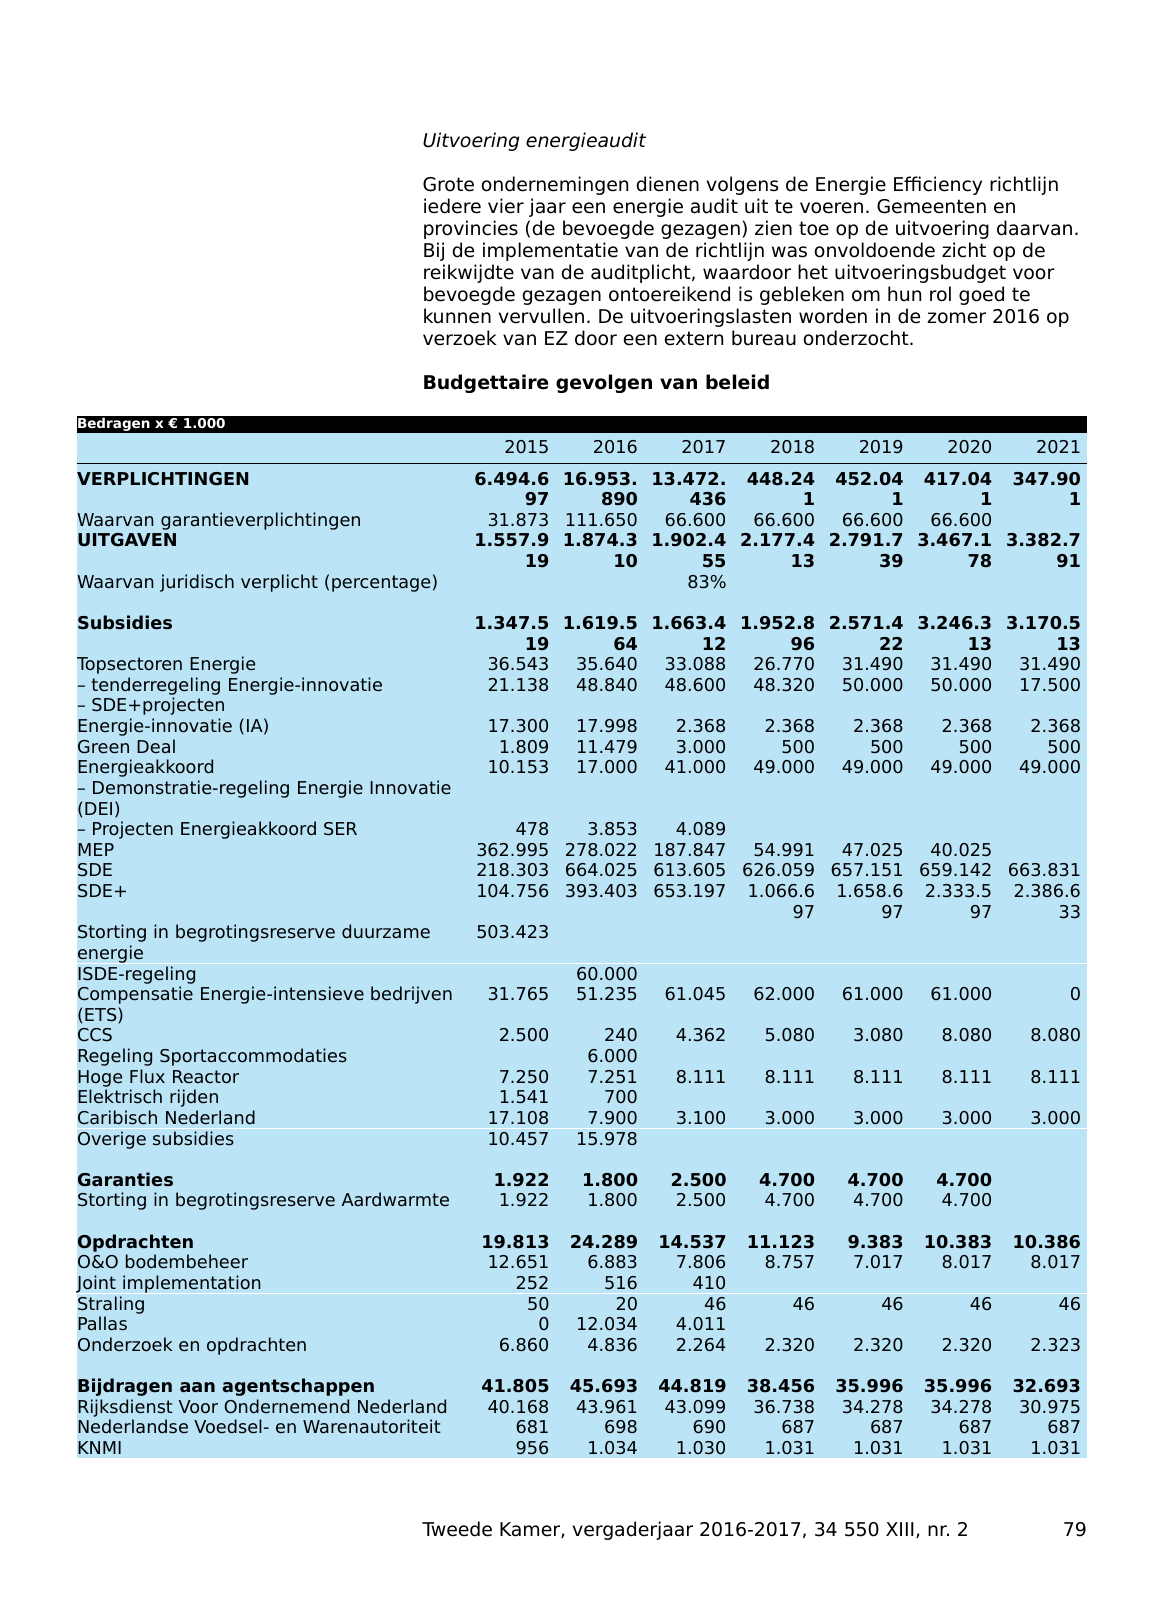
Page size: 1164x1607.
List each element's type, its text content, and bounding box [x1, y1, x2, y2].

table_cell [998, 1170, 1087, 1190]
table_cell 36.738 [732, 1397, 821, 1417]
table_cell 40.025 [909, 840, 998, 860]
table_cell 2.368 [732, 716, 821, 737]
table_cell 6.883 [555, 1252, 644, 1273]
table_cell 2021 [998, 433, 1087, 463]
table_cell 1.031 [909, 1438, 998, 1458]
table_cell 38.456 [732, 1376, 821, 1397]
table_cell 8.080 [909, 1025, 998, 1046]
table_cell [821, 1211, 909, 1232]
table_cell [998, 1046, 1087, 1067]
table_cell 452.041 [821, 464, 909, 510]
table_cell 690 [644, 1417, 732, 1438]
table_cell [466, 1046, 555, 1067]
table_cell SDE [77, 860, 466, 881]
table_cell 2.386.633 [998, 881, 1087, 922]
table_cell 30.975 [998, 1397, 1087, 1417]
table_cell 61.045 [644, 984, 732, 1025]
table_cell [998, 1087, 1087, 1108]
table_cell 1.557.919 [466, 530, 555, 572]
table_cell [644, 1355, 732, 1376]
table_cell 2.368 [644, 716, 732, 737]
table_cell [909, 1087, 998, 1108]
table_cell MEP [77, 840, 466, 860]
table_cell 1.922 [466, 1170, 555, 1190]
table_cell 111.650 [555, 510, 644, 530]
table_cell 43.099 [644, 1397, 732, 1417]
table_cell 2.320 [909, 1335, 998, 1355]
subtitle Uitvoering energieaudit [422, 130, 1087, 152]
table_cell 653.197 [644, 881, 732, 922]
table_cell 17.108 [466, 1108, 555, 1128]
table_cell [555, 922, 644, 963]
table_cell 4.700 [909, 1170, 998, 1190]
table_cell 626.059 [732, 860, 821, 881]
table_cell 417.041 [909, 464, 998, 510]
table_cell [77, 1211, 466, 1232]
table_cell 1.619.564 [555, 613, 644, 654]
table_cell [466, 964, 555, 984]
table_cell [909, 922, 998, 963]
table_cell 393.403 [555, 881, 644, 922]
table_cell [732, 1314, 821, 1335]
table_cell [466, 592, 555, 613]
table_cell 46 [644, 1294, 732, 1314]
table_cell 0 [998, 984, 1087, 1025]
table_cell 4.700 [909, 1190, 998, 1211]
table_cell 43.961 [555, 1397, 644, 1417]
table_cell Waarvan juridisch verplicht (percentage) [77, 572, 466, 592]
table_cell 35.996 [909, 1376, 998, 1397]
table_cell [732, 1211, 821, 1232]
table_cell [998, 592, 1087, 613]
table_cell 187.847 [644, 840, 732, 860]
table_cell [644, 1087, 732, 1108]
table_cell 20 [555, 1294, 644, 1314]
table_cell 2.320 [821, 1335, 909, 1355]
table_cell [998, 1273, 1087, 1293]
table_cell [909, 1211, 998, 1232]
table_cell 4.836 [555, 1335, 644, 1355]
table_cell [466, 572, 555, 592]
table_cell 700 [555, 1087, 644, 1108]
table_cell 7.806 [644, 1252, 732, 1273]
table_cell 54.991 [732, 840, 821, 860]
table_cell 613.605 [644, 860, 732, 881]
table_cell 2.323 [998, 1335, 1087, 1355]
table_cell 663.831 [998, 860, 1087, 881]
subtitle Budgettaire gevolgen van beleid [422, 372, 1087, 394]
table_cell 8.017 [998, 1252, 1087, 1273]
table_cell 240 [555, 1025, 644, 1046]
table_cell 2.791.739 [821, 530, 909, 572]
table_cell 31.765 [466, 984, 555, 1025]
table_cell – Projecten Energieakkoord SER [77, 819, 466, 840]
table_cell [909, 1355, 998, 1376]
table_cell 34.278 [821, 1397, 909, 1417]
table_cell 2.368 [821, 716, 909, 737]
table_cell [909, 572, 998, 592]
table_cell [644, 922, 732, 963]
table_cell 10.383 [909, 1232, 998, 1252]
table_cell 1.922 [466, 1190, 555, 1211]
table_cell [998, 1129, 1087, 1149]
table_cell CCS [77, 1025, 466, 1046]
table_cell 687 [821, 1417, 909, 1438]
table_cell 17.000 [555, 757, 644, 819]
table_cell [466, 1355, 555, 1376]
table_cell 66.600 [732, 510, 821, 530]
table_cell Waarvan garantieverplichtingen [77, 510, 466, 530]
table_cell 1.902.455 [644, 530, 732, 572]
table_cell 49.000 [998, 757, 1087, 819]
table_cell 10.457 [466, 1129, 555, 1149]
table_cell 7.900 [555, 1108, 644, 1128]
table_cell [821, 1046, 909, 1067]
table_cell [466, 1149, 555, 1170]
table_cell 46 [998, 1294, 1087, 1314]
table_cell [555, 572, 644, 592]
table_cell 83% [644, 572, 732, 592]
table_cell 36.543 21.138 [466, 654, 555, 716]
table_cell 3.467.178 [909, 530, 998, 572]
table_cell [732, 1355, 821, 1376]
table_cell [821, 922, 909, 963]
table_cell 1.031 [821, 1438, 909, 1458]
table_cell 8.757 [732, 1252, 821, 1273]
table_cell 681 [466, 1417, 555, 1438]
table_cell 66.600 [821, 510, 909, 530]
table_cell 3.100 [644, 1108, 732, 1128]
table_cell 35.996 [821, 1376, 909, 1397]
table_cell [821, 592, 909, 613]
table_cell Storting in begrotingsreserve Aardwarmte [77, 1190, 466, 1211]
table_cell 11.123 [732, 1232, 821, 1252]
table_cell 516 [555, 1273, 644, 1293]
table_cell [998, 572, 1087, 592]
table_cell 15.978 [555, 1129, 644, 1149]
table_cell 66.600 [909, 510, 998, 530]
table_cell [644, 964, 732, 984]
table_cell 347.901 [998, 464, 1087, 510]
table_cell 24.289 [555, 1232, 644, 1252]
table_cell [821, 1355, 909, 1376]
table_cell 1.031 [732, 1438, 821, 1458]
table_cell 1.809 [466, 737, 555, 757]
table_cell [998, 1149, 1087, 1170]
table_cell 10.153 [466, 757, 555, 819]
table_cell 3.080 [821, 1025, 909, 1046]
table_cell [732, 1046, 821, 1067]
table_cell Nederlandse Voedsel- en Warenautoriteit [77, 1417, 466, 1438]
table_cell 448.241 [732, 464, 821, 510]
table_cell [77, 592, 466, 613]
table_cell [732, 1273, 821, 1293]
table_cell 2016 [555, 433, 644, 463]
table_cell 500 [998, 737, 1087, 757]
table_cell 2015 [466, 433, 555, 463]
table_cell [821, 572, 909, 592]
table_cell 252 [466, 1273, 555, 1293]
table_cell [909, 964, 998, 984]
table_cell 17.300 [466, 716, 555, 737]
table_cell 46 [909, 1294, 998, 1314]
table_cell [909, 1129, 998, 1149]
table_cell 2.500 [644, 1190, 732, 1211]
table_cell 12.034 [555, 1314, 644, 1335]
table_cell [821, 1129, 909, 1149]
table_cell 12.651 [466, 1252, 555, 1273]
table_cell 500 [821, 737, 909, 757]
table_cell 698 [555, 1417, 644, 1438]
table_header Bedragen x € 1.000 [77, 416, 1087, 432]
table_cell 11.479 [555, 737, 644, 757]
table_cell [998, 964, 1087, 984]
table_cell [909, 1273, 998, 1293]
table_cell Onderzoek en opdrachten [77, 1335, 466, 1355]
table_cell 2.264 [644, 1335, 732, 1355]
table_cell 26.770 48.320 [732, 654, 821, 716]
table_cell 62.000 [732, 984, 821, 1025]
table_cell 1.874.310 [555, 530, 644, 572]
table_cell [732, 819, 821, 840]
table_cell 45.693 [555, 1376, 644, 1397]
table_cell 8.111 [998, 1067, 1087, 1087]
table_cell 4.700 [732, 1190, 821, 1211]
table_cell 362.995 [466, 840, 555, 860]
table_cell 3.246.313 [909, 613, 998, 654]
table_cell 6.860 [466, 1335, 555, 1355]
table_cell Joint implementation [77, 1273, 466, 1293]
table_cell 31.873 [466, 510, 555, 530]
table_cell 1.347.519 [466, 613, 555, 654]
table_cell 7.251 [555, 1067, 644, 1087]
table_cell 503.423 [466, 922, 555, 963]
table_cell 1.952.896 [732, 613, 821, 654]
table_cell 956 [466, 1438, 555, 1458]
table_cell 2.571.422 [821, 613, 909, 654]
table_cell 31.490 50.000 [821, 654, 909, 716]
table_cell 60.000 [555, 964, 644, 984]
table_cell 2.320 [732, 1335, 821, 1355]
table_cell 4.700 [732, 1170, 821, 1190]
table_cell 2020 [909, 433, 998, 463]
table_cell 8.017 [909, 1252, 998, 1273]
table_cell [555, 1149, 644, 1170]
table_cell 49.000 [821, 757, 909, 819]
table_cell [732, 964, 821, 984]
table_cell 1.031 [998, 1438, 1087, 1458]
table_cell [732, 1129, 821, 1149]
table_cell 0 [466, 1314, 555, 1335]
table_cell [732, 592, 821, 613]
table_cell Energieakkoord – Demonstratie-regeling Energie Innovatie (DEI) [77, 757, 466, 819]
table_cell [998, 1314, 1087, 1335]
table_cell 657.151 [821, 860, 909, 881]
table_cell [998, 922, 1087, 963]
table_cell 17.998 [555, 716, 644, 737]
table_cell 35.640 48.840 [555, 654, 644, 716]
table_cell 8.111 [732, 1067, 821, 1087]
table_cell 31.490 17.500 [998, 654, 1087, 716]
table_cell Topsectoren Energie – tenderregeling Energie-innovatie – SDE+projecten [77, 654, 466, 716]
table_cell 46 [821, 1294, 909, 1314]
table_cell 61.000 [821, 984, 909, 1025]
table_cell Opdrachten [77, 1232, 466, 1252]
table_cell Overige subsidies [77, 1129, 466, 1149]
table_cell Regeling Sportaccommodaties [77, 1046, 466, 1067]
table_cell [732, 572, 821, 592]
table_cell 2019 [821, 433, 909, 463]
table_cell Rijksdienst Voor Ondernemend Nederland [77, 1397, 466, 1417]
table_cell 3.853 [555, 819, 644, 840]
table_cell 9.383 [821, 1232, 909, 1252]
table_cell 51.235 [555, 984, 644, 1025]
table_cell 31.490 50.000 [909, 654, 998, 716]
table_cell 66.600 [644, 510, 732, 530]
table_cell 478 [466, 819, 555, 840]
table_cell 14.537 [644, 1232, 732, 1252]
table_cell [732, 922, 821, 963]
table_cell Straling [77, 1294, 466, 1314]
table_cell [644, 1046, 732, 1067]
table_cell 41.000 [644, 757, 732, 819]
table_cell Energie-innovatie (IA) [77, 716, 466, 737]
table_cell 3.170.513 [998, 613, 1087, 654]
table_cell [998, 819, 1087, 840]
table_cell [77, 1355, 466, 1376]
table_cell 32.693 [998, 1376, 1087, 1397]
table_cell 659.142 [909, 860, 998, 881]
table_cell 8.111 [644, 1067, 732, 1087]
table_cell SDE+ [77, 881, 466, 922]
table_cell Garanties [77, 1170, 466, 1190]
table_cell 47.025 [821, 840, 909, 860]
table_cell 104.756 [466, 881, 555, 922]
table_cell [909, 592, 998, 613]
table_cell 687 [998, 1417, 1087, 1438]
table_cell 3.000 [732, 1108, 821, 1128]
table_cell Green Deal [77, 737, 466, 757]
table_cell 8.080 [998, 1025, 1087, 1046]
table_cell [998, 510, 1087, 530]
table_cell 2.333.597 [909, 881, 998, 922]
table_cell Hoge Flux Reactor [77, 1067, 466, 1087]
table_cell Caribisch Nederland [77, 1108, 466, 1128]
table_cell [998, 1211, 1087, 1232]
table_cell [644, 1211, 732, 1232]
table_cell 10.386 [998, 1232, 1087, 1252]
table_cell 687 [732, 1417, 821, 1438]
table_cell 1.663.412 [644, 613, 732, 654]
table_cell 34.278 [909, 1397, 998, 1417]
table_cell 3.382.791 [998, 530, 1087, 572]
table_cell Storting in begrotingsreserve duurzame energie [77, 922, 466, 963]
table_cell [644, 592, 732, 613]
table_cell 500 [732, 737, 821, 757]
table_cell 50 [466, 1294, 555, 1314]
table_cell 16.953.890 [555, 464, 644, 510]
table_cell [821, 819, 909, 840]
table_cell 218.303 [466, 860, 555, 881]
table_cell [821, 1273, 909, 1293]
table_cell VERPLICHTINGEN [77, 464, 466, 510]
table_cell 2.177.413 [732, 530, 821, 572]
table_cell O&O bodembeheer [77, 1252, 466, 1273]
table_cell Subsidies [77, 613, 466, 654]
table_cell 664.025 [555, 860, 644, 881]
table_cell 44.819 [644, 1376, 732, 1397]
table_cell 2.368 [998, 716, 1087, 737]
table_cell [732, 1149, 821, 1170]
table_cell Bijdragen aan agentschappen [77, 1376, 466, 1397]
table_cell [644, 1149, 732, 1170]
table_cell 4.089 [644, 819, 732, 840]
table_cell 19.813 [466, 1232, 555, 1252]
table_cell Compensatie Energie-intensieve bedrijven (ETS) [77, 984, 466, 1025]
table_cell 4.011 [644, 1314, 732, 1335]
table_cell [998, 1190, 1087, 1211]
table_cell [555, 1355, 644, 1376]
table_cell 1.066.697 [732, 881, 821, 922]
table_cell 3.000 [909, 1108, 998, 1128]
table_cell 500 [909, 737, 998, 757]
table_cell 13.472.436 [644, 464, 732, 510]
table_cell [998, 1355, 1087, 1376]
table_cell 7.017 [821, 1252, 909, 1273]
table_cell [77, 433, 466, 463]
table_cell 40.168 [466, 1397, 555, 1417]
table_cell 410 [644, 1273, 732, 1293]
table_cell 8.111 [821, 1067, 909, 1087]
table_cell 278.022 [555, 840, 644, 860]
table_cell 6.000 [555, 1046, 644, 1067]
table_cell 1.541 [466, 1087, 555, 1108]
table_cell 4.362 [644, 1025, 732, 1046]
table_cell [821, 1149, 909, 1170]
table_cell 3.000 [998, 1108, 1087, 1128]
table_cell [77, 1149, 466, 1170]
table_cell [909, 1046, 998, 1067]
table_cell 8.111 [909, 1067, 998, 1087]
table_cell 5.080 [732, 1025, 821, 1046]
table_cell Elektrisch rijden [77, 1087, 466, 1108]
table_cell 61.000 [909, 984, 998, 1025]
table_cell KNMI [77, 1438, 466, 1458]
table_cell Pallas [77, 1314, 466, 1335]
text Grote ondernemingen dienen volgens de Energie Efficiency richtlijn iedere vier jaar een energie audit uit te voeren. Gemeenten en provincies (de bevoegde gezagen) zien toe op de uitvoering daarvan. Bij de implementatie van de richtlijn was onvoldoende zicht op de reikwijdte van de auditplicht, waardoor het uitvoeringsbudget voor bevoegde gezagen ontoereikend is gebleken om hun rol goed te kunnen vervullen. De uitvoeringslasten worden in de zomer 2016 op verzoek van EZ door een extern bureau onderzocht. [422, 174, 1087, 350]
table_cell 2.500 [644, 1170, 732, 1190]
table_cell 1.030 [644, 1438, 732, 1458]
table_cell 1.800 [555, 1170, 644, 1190]
table_cell 1.658.697 [821, 881, 909, 922]
table_cell [821, 1314, 909, 1335]
table_cell [821, 1087, 909, 1108]
table_cell 7.250 [466, 1067, 555, 1087]
table_cell 4.700 [821, 1190, 909, 1211]
table_cell [998, 840, 1087, 860]
table_cell 49.000 [732, 757, 821, 819]
table_cell [732, 1087, 821, 1108]
table_cell 1.034 [555, 1438, 644, 1458]
table_cell [644, 1129, 732, 1149]
table_cell 2.368 [909, 716, 998, 737]
table_cell UITGAVEN [77, 530, 466, 572]
table_cell 4.700 [821, 1170, 909, 1190]
table_cell [909, 1149, 998, 1170]
table_cell 2018 [732, 433, 821, 463]
table_cell [555, 1211, 644, 1232]
table_cell 49.000 [909, 757, 998, 819]
table_cell 6.494.697 [466, 464, 555, 510]
table_cell [909, 819, 998, 840]
table_cell 2.500 [466, 1025, 555, 1046]
table_cell 33.088 48.600 [644, 654, 732, 716]
table_cell 46 [732, 1294, 821, 1314]
table_cell 41.805 [466, 1376, 555, 1397]
table_cell ISDE-regeling [77, 964, 466, 984]
table_cell 1.800 [555, 1190, 644, 1211]
table_cell 3.000 [644, 737, 732, 757]
table_cell [466, 1211, 555, 1232]
table_cell [821, 964, 909, 984]
table_cell [555, 592, 644, 613]
table_cell 687 [909, 1417, 998, 1438]
table_cell 3.000 [821, 1108, 909, 1128]
table_cell [909, 1314, 998, 1335]
table_cell 2017 [644, 433, 732, 463]
